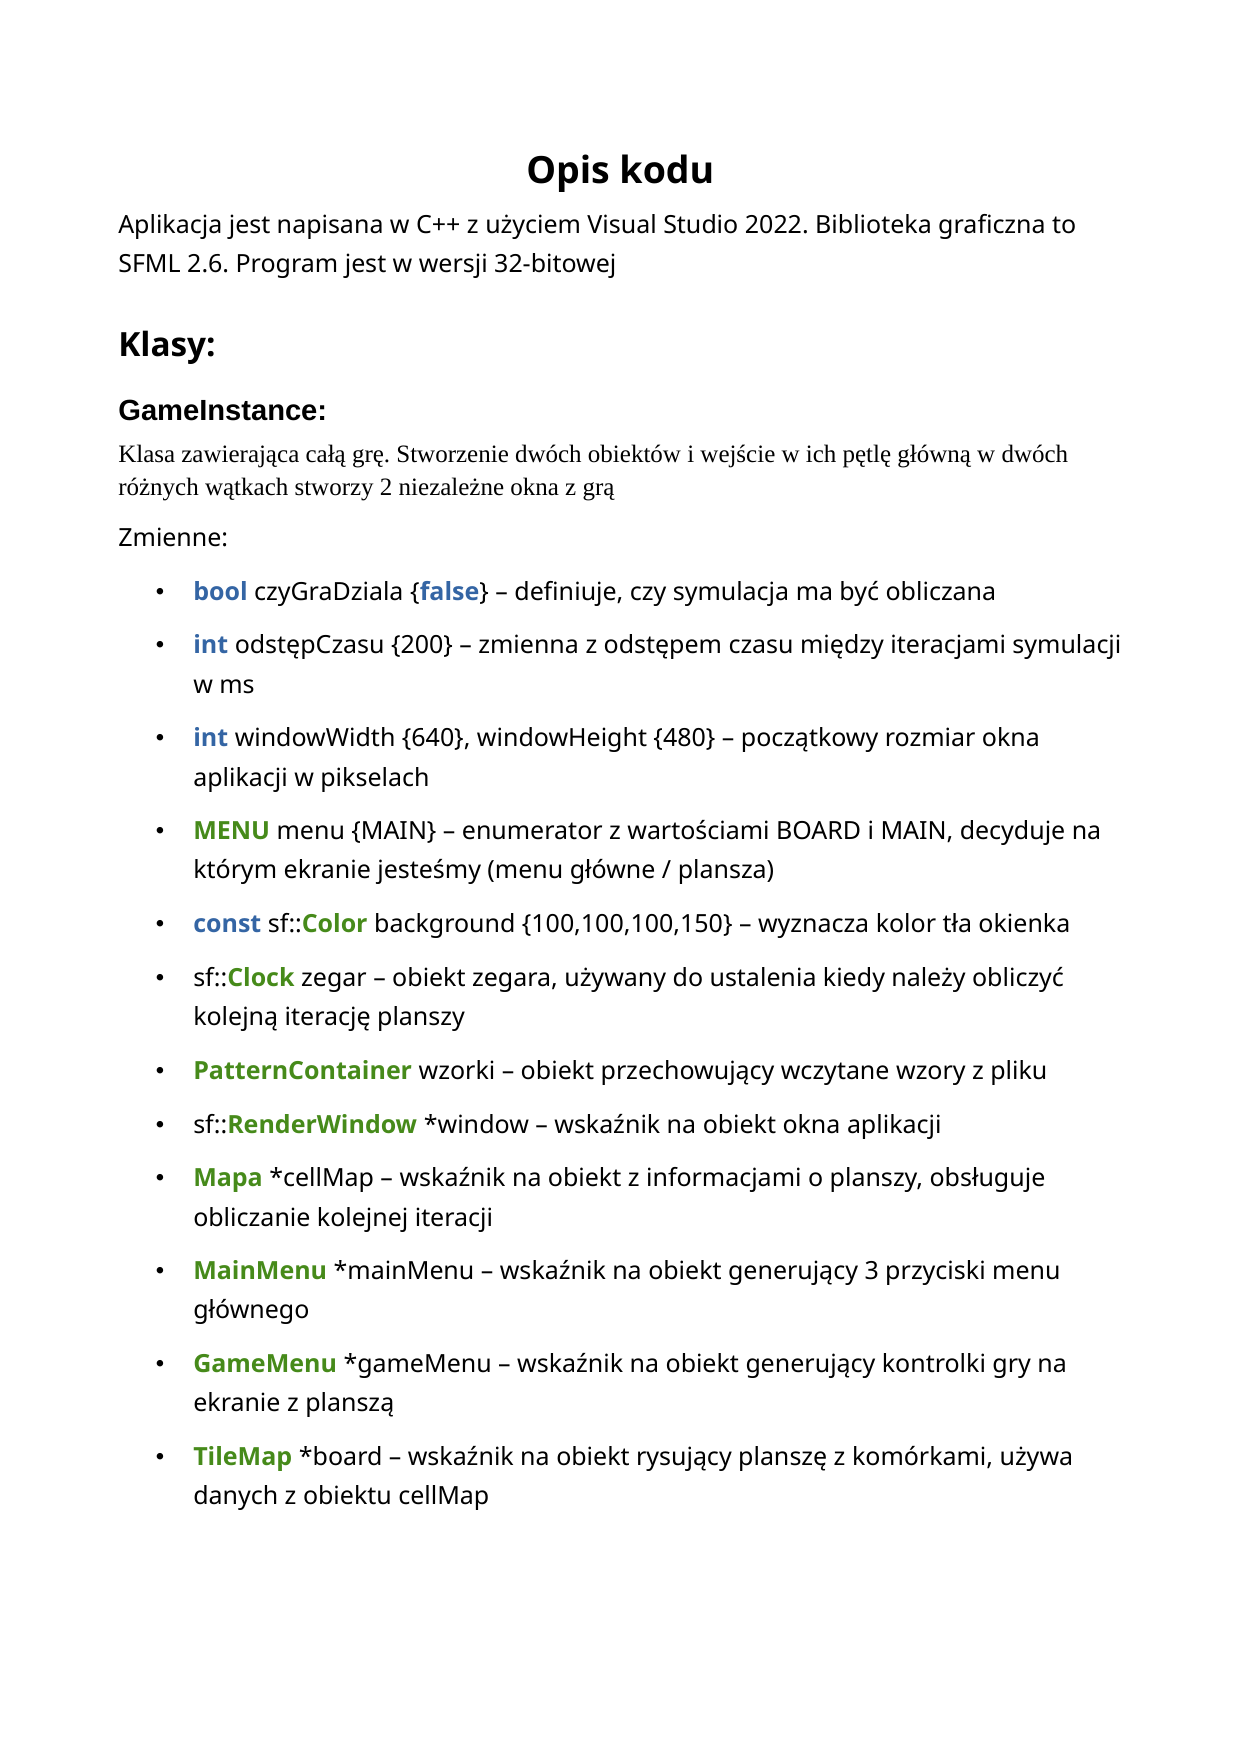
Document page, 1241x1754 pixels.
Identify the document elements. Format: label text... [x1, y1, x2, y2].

list int odstępCzasu {200} – zmienna z odstępem czasu między iteracjami symulacji w ms [156, 627, 1122, 700]
list bool czyGraDziala {false} – definiuje, czy symulacja ma być obliczana [156, 573, 1122, 607]
subtitle Opis kodu [118, 143, 1122, 194]
text Klasa zawierająca całą grę. Stworzenie dwóch obiektów i wejście w ich pętlę główną w dwóch różnych wątkach stworzy 2 niezależne okna z grą [118, 439, 1122, 501]
subtitle GameInstance: [118, 393, 1122, 426]
list GameMenu *gameMenu – wskaźnik na obiekt generujący kontrolki gry na ekranie z planszą [156, 1346, 1122, 1419]
subtitle Klasy: [118, 320, 1122, 366]
list Mapa *cellMap – wskaźnik na obiekt z informacjami o planszy, obsługuje obliczanie kolejnej iteracji [156, 1160, 1122, 1233]
list sf::Clock zegar – obiekt zegara, używany do ustalenia kiedy należy obliczyć kolejną iterację planszy [156, 959, 1122, 1033]
list sf::RenderWindow *window – wskaźnik na obiekt okna aplikacji [156, 1106, 1122, 1140]
list MENU menu {MAIN} – enumerator z wartościami BOARD i MAIN, decyduje na którym ekranie jesteśmy (menu główne / plansza) [156, 813, 1122, 886]
text Aplikacja jest napisana w C++ z użyciem Visual Studio 2022. Biblioteka graficzna to SFML 2.6. Program jest w wersji 32-bitowej [118, 207, 1122, 280]
list const sf::Color background {100,100,100,150} – wyznacza kolor tła okienka [156, 906, 1122, 940]
list TileMap *board – wskaźnik na obiekt rysujący planszę z komórkami, używa danych z obiektu cellMap [156, 1439, 1122, 1512]
list MainMenu *mainMenu – wskaźnik na obiekt generujący 3 przyciski menu głównego [156, 1253, 1122, 1326]
text Zmienne: [118, 519, 1122, 554]
list int windowWidth {640}, windowHeight {480} – początkowy rozmiar okna aplikacji w pikselach [156, 720, 1122, 793]
list PatternContainer wzorki – obiekt przechowujący wczytane wzory z pliku [156, 1052, 1122, 1087]
